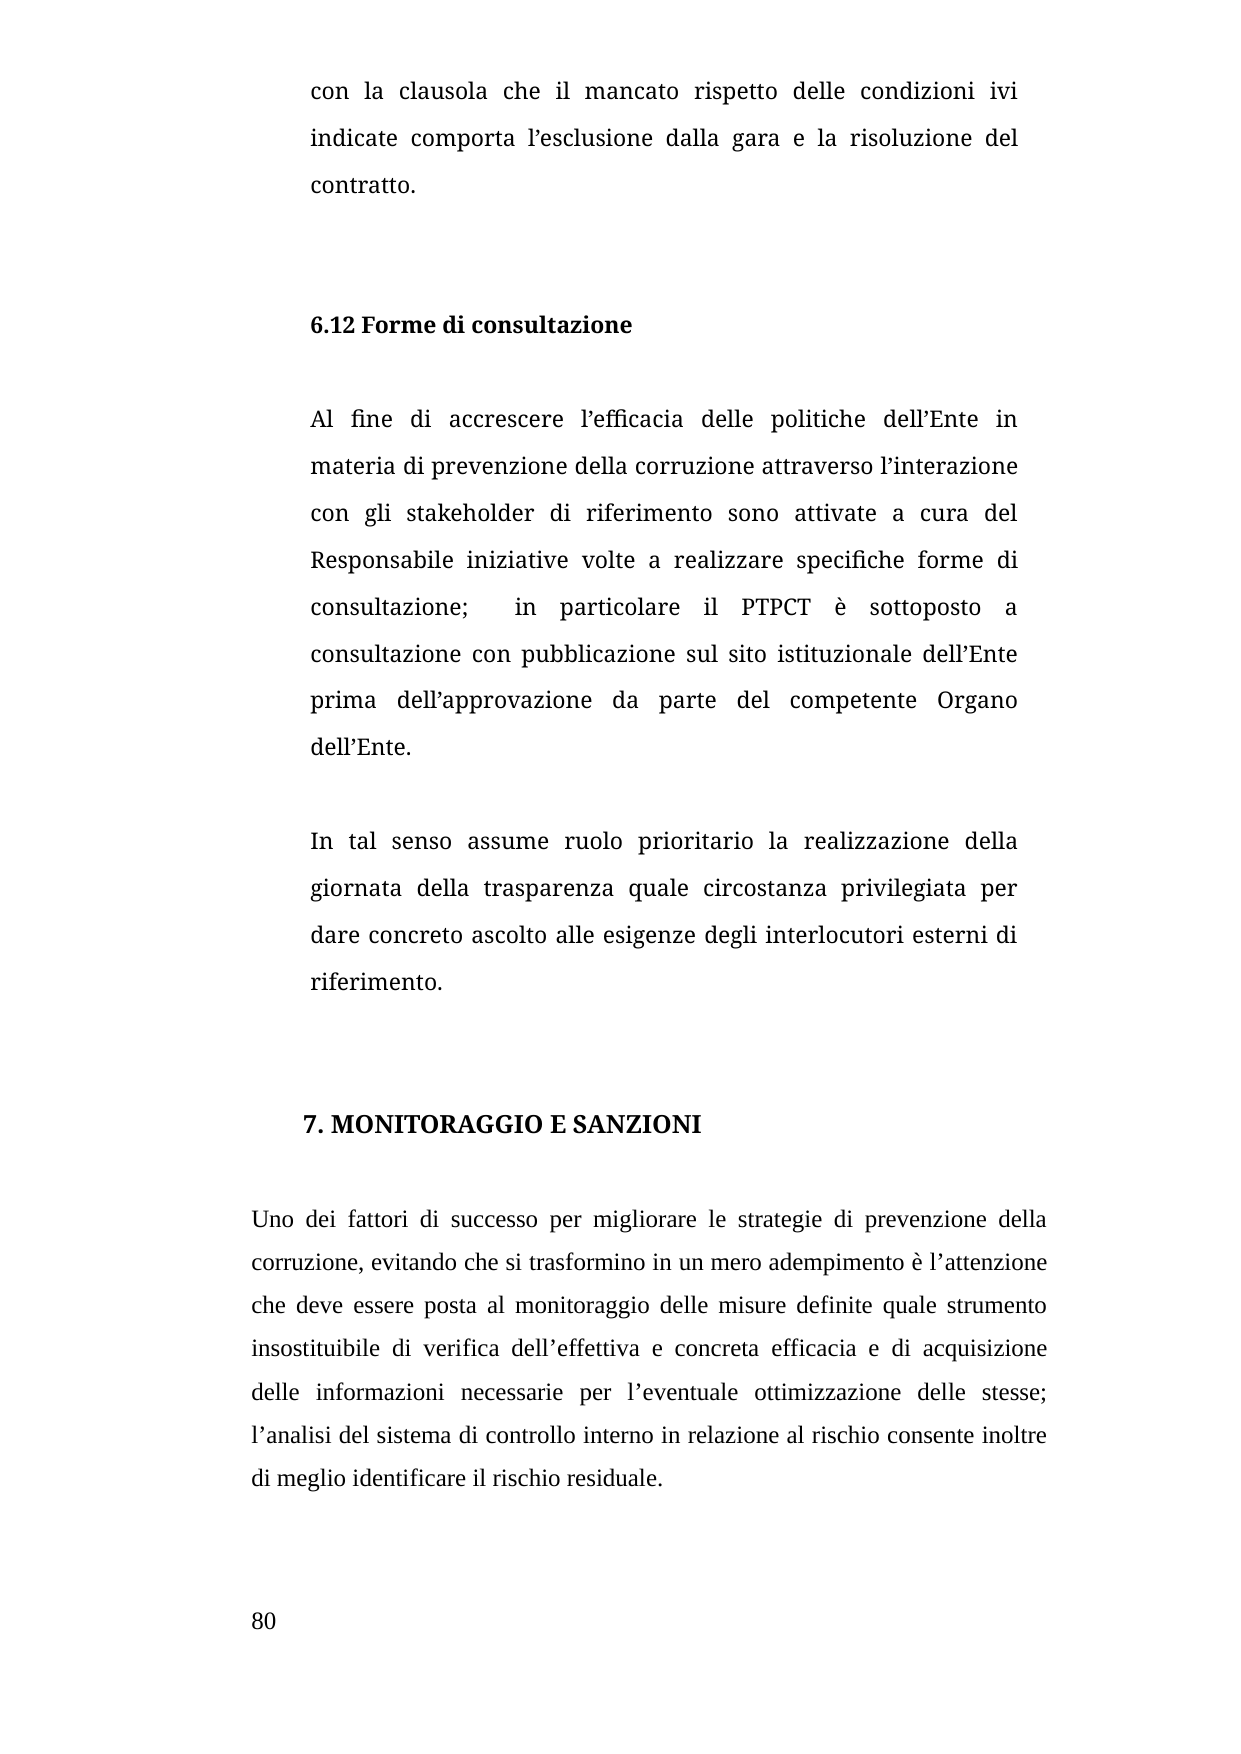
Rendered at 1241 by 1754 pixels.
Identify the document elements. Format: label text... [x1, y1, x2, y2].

text 7. MONITORAGGIO E SANZIONI [251, 1106, 1019, 1140]
text In tal senso assume ruolo prioritario la realizzazione della giornata della trasparenza quale circostanza privilegiata per dare concreto ascolto alle esigenze degli interlocutori esterni di riferimento. [310, 825, 1019, 997]
text 6.12 Forme di consultazione [310, 309, 1019, 341]
text Uno dei fattori di successo per migliorare le strategie di prevenzione della corruzione, evitando che si trasformino in un mero adempimento è l’attenzione che deve essere posta al monitoraggio delle misure definite quale strumento insostituibile di verifica dell’effettiva e concreta efficacia e di acquisizione delle informazioni necessarie per l’eventuale ottimizzazione delle stesse; l’analisi del sistema di controllo interno in relazione al rischio consente inoltre di meglio identificare il rischio residuale. [251, 1204, 1048, 1492]
text con la clausola che il mancato rispetto delle condizioni ivi indicate comporta l’esclusione dalla gara e la risoluzione del contratto. [310, 75, 1019, 200]
text Al fine di accrescere l’efficacia delle politiche dell’Ente in materia di prevenzione della corruzione attraverso l’interazione con gli stakeholder di riferimento sono attivate a cura del Responsabile iniziative volte a realizzare specifiche forme di consultazione; in particolare il PTPCT è sottoposto a consultazione con pubblicazione sul sito istituzionale dell’Ente prima dell’approvazione da parte del competente Organo dell’Ente. [310, 403, 1019, 762]
